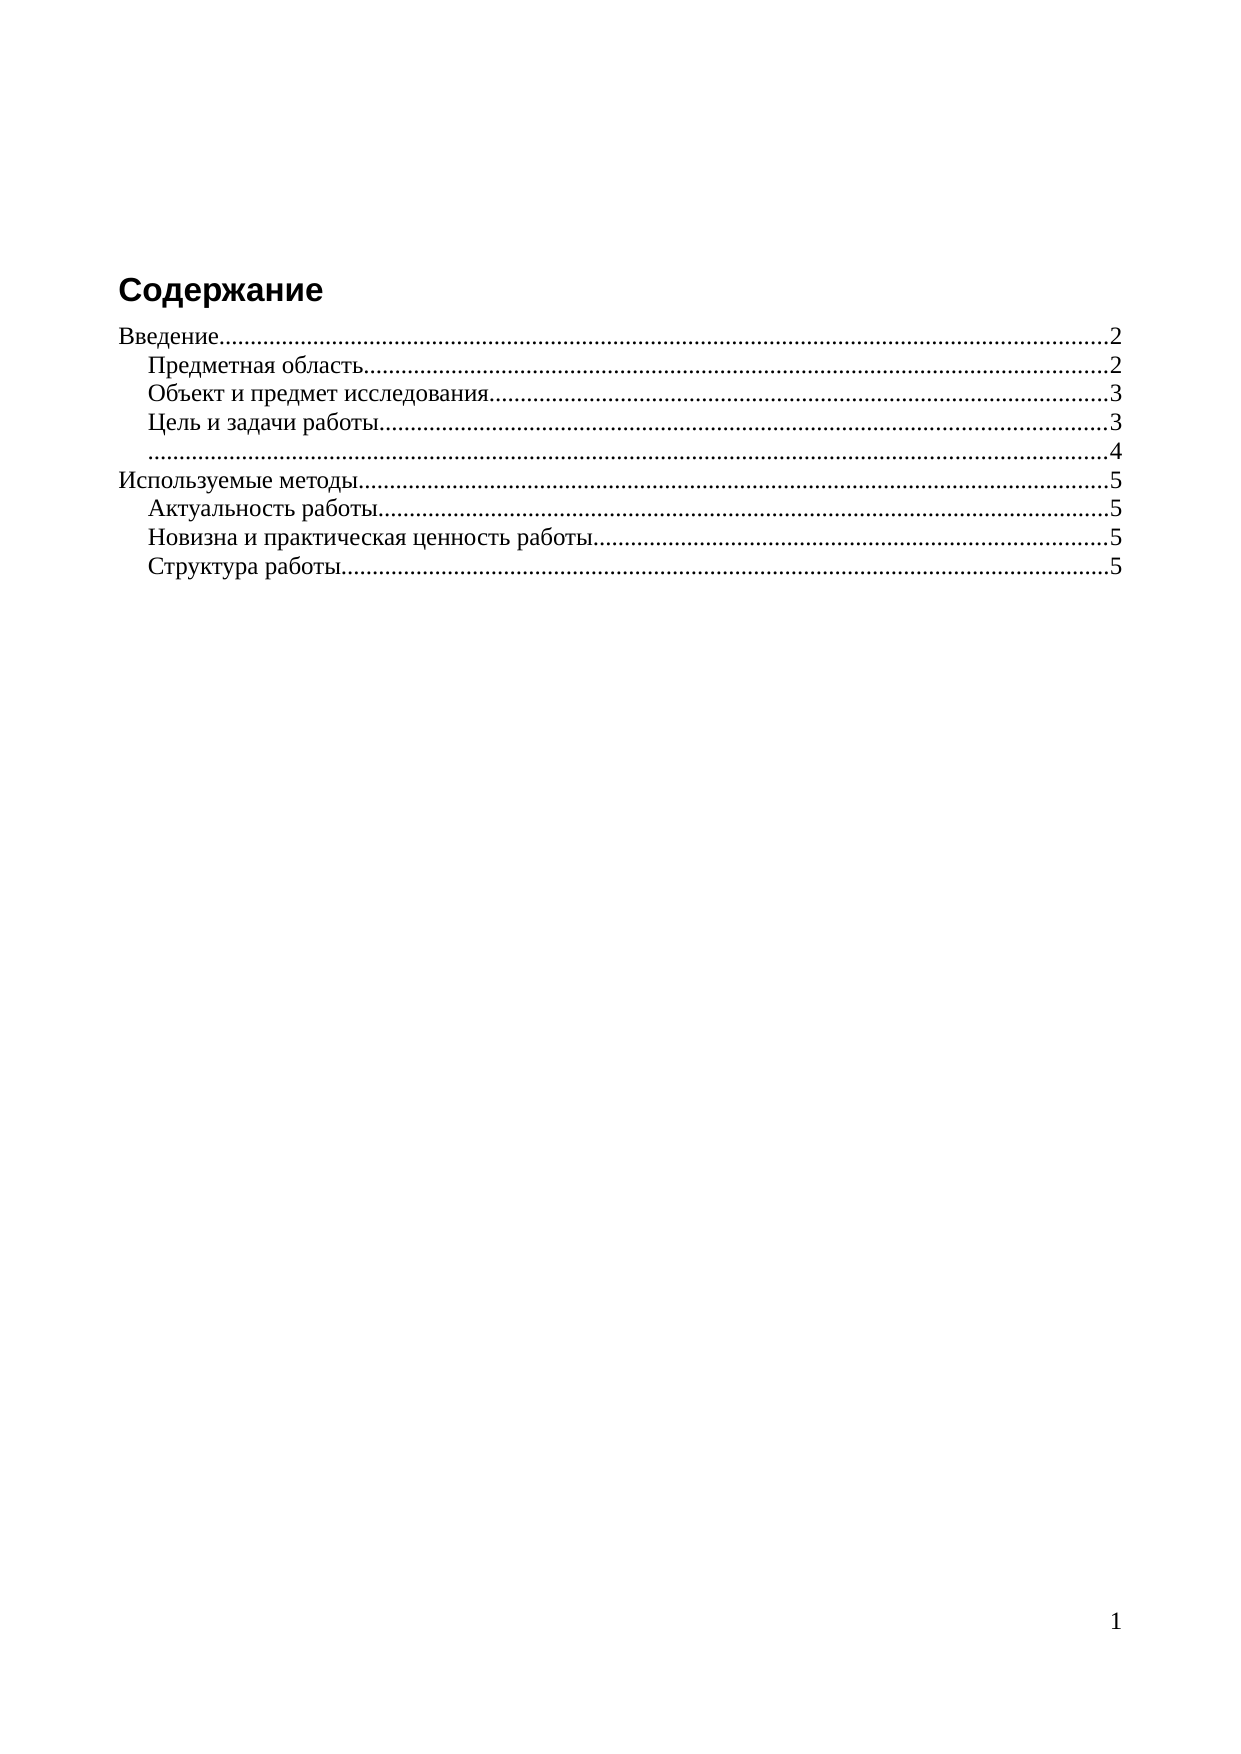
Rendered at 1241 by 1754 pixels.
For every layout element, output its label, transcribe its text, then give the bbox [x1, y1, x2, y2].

text Структура работы 5 [148, 551, 1122, 580]
text Цель и задачи работы 3 [148, 407, 1122, 436]
text 4 [148, 436, 1122, 465]
text Введение 2 [118, 321, 1122, 350]
text Новизна и практическая ценность работы 5 [148, 522, 1122, 551]
text Предметная область 2 [148, 350, 1122, 378]
text Актуальность работы 5 [148, 493, 1122, 522]
subtitle Содержание [118, 270, 1122, 308]
text Используемые методы 5 [118, 465, 1122, 493]
text Объект и предмет исследования 3 [148, 378, 1122, 407]
